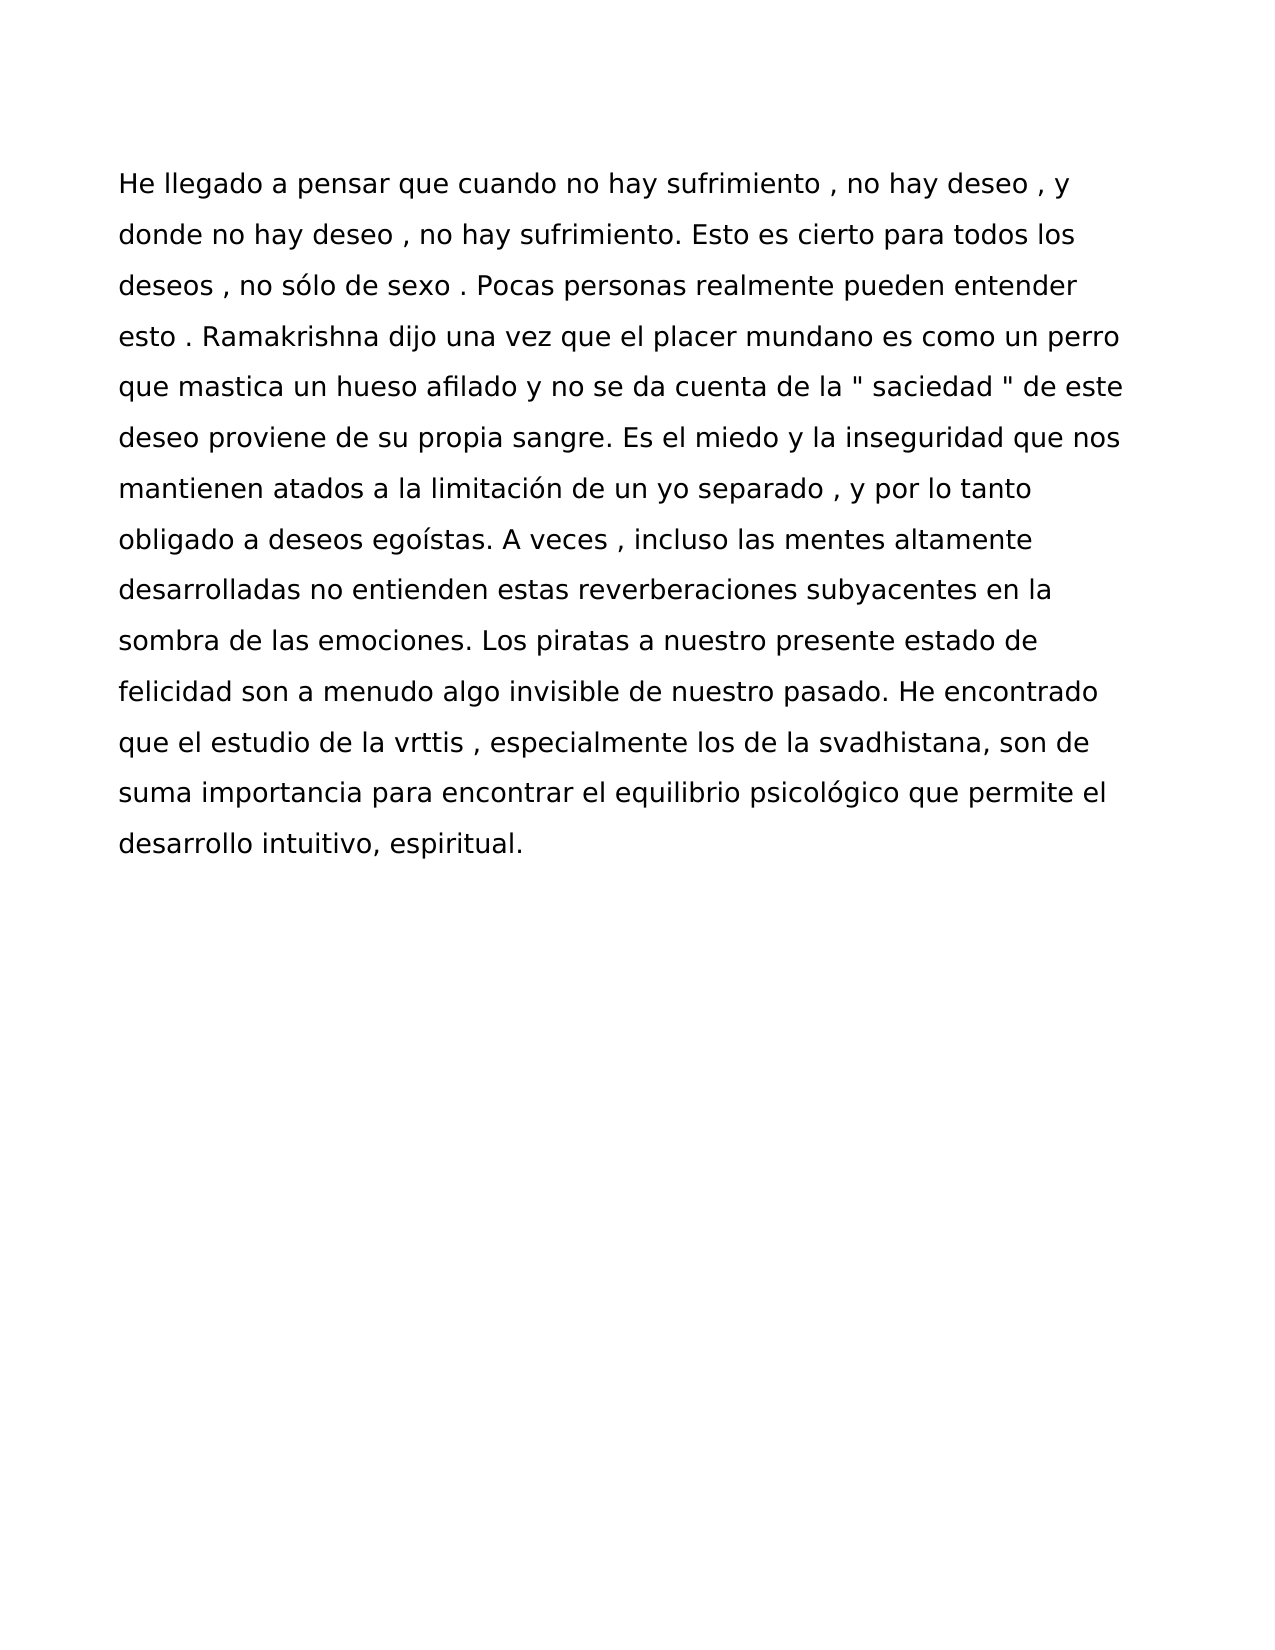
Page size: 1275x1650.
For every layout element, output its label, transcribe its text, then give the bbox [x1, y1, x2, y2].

text He llegado a pensar que cuando no hay sufrimiento , no hay deseo , y donde no hay deseo , no hay sufrimiento. Esto es cierto para todos los deseos , no sólo de sexo . Pocas personas realmente pueden entender esto . Ramakrishna dijo una vez que el placer mundano es como un perro que mastica un hueso afilado y no se da cuenta de la " saciedad " de este deseo proviene de su propia sangre. Es el miedo y la inseguridad que nos mantienen atados a la limitación de un yo separado , y por lo tanto obligado a deseos egoístas. A veces , incluso las mentes altamente desarrolladas no entienden estas reverberaciones subyacentes en la sombra de las emociones. Los piratas a nuestro presente estado de felicidad son a menudo algo invisible de nuestro pasado. He encontrado que el estudio de la vrttis , especialmente los de la svadhistana, son de suma importancia para encontrar el equilibrio psicológico que permite el desarrollo intuitivo, espiritual. [118, 118, 1157, 860]
